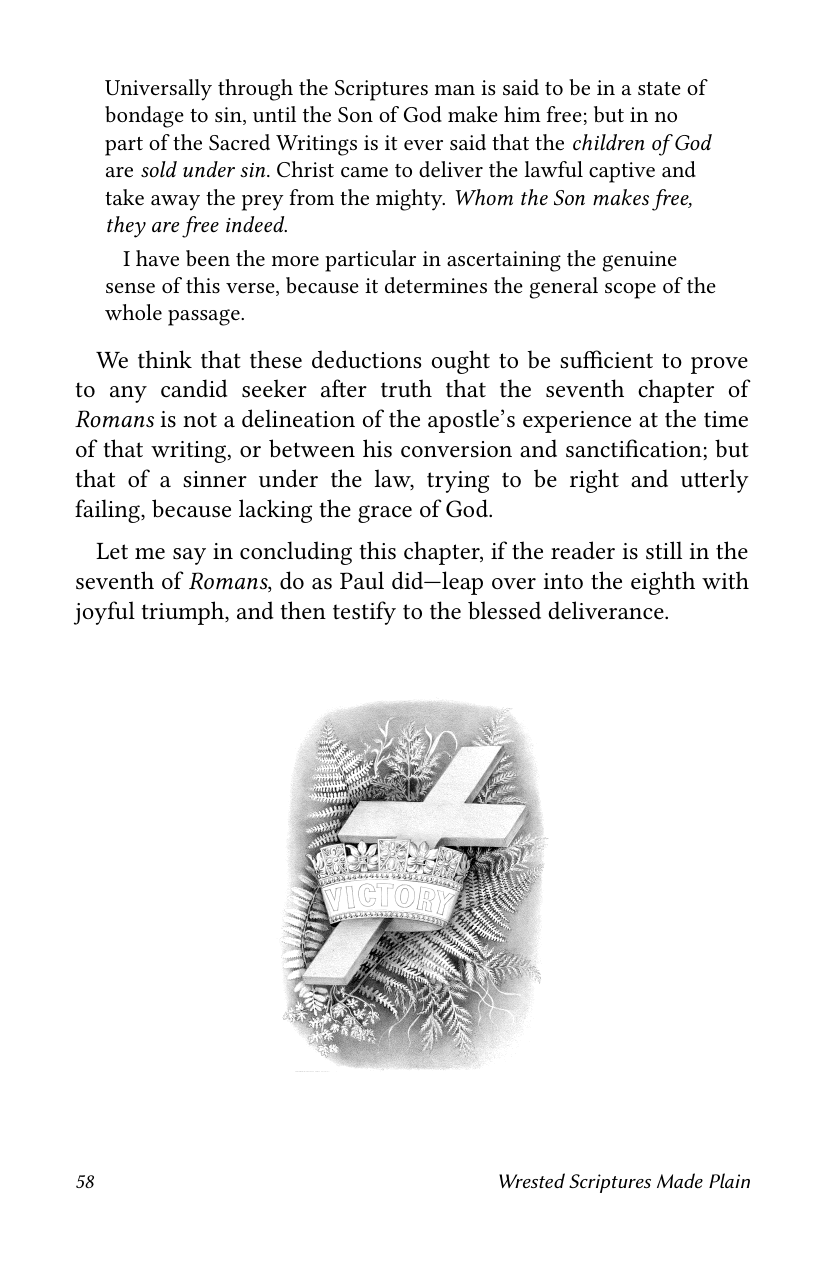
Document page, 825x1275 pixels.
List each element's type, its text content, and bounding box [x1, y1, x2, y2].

text We think that these deductions ought to be sufficient to prove to any candid seeker after truth that the seventh chapter of Romans is not a delineation of the apostle’s experience at the time of that writing, or between his conversion and sanctification; but that of a sinner under the law, trying to be right and utterly failing, because lacking the grace of God. [75, 346, 750, 524]
text I have been the more particular in ascertaining the genuine sense of this verse, because it determines the general scope of the whole passage. [105, 245, 720, 326]
text Universally through the Scriptures man is said to be in a state of bondage to sin, until the Son of God make him free; but in no part of the Sacred Writings is it ever said that the children of God are sold under sin. Christ came to deliver the lawful captive and take away the prey from the mighty. Whom the Son makes free, they are free indeed. [105, 75, 720, 238]
picture [276, 697, 549, 1072]
text Let me say in concluding this chapter, if the reader is still in the seventh of Romans, do as Paul did—leap over into the eighth with joyful triumph, and then testify to the blessed deliverance. [75, 537, 750, 625]
